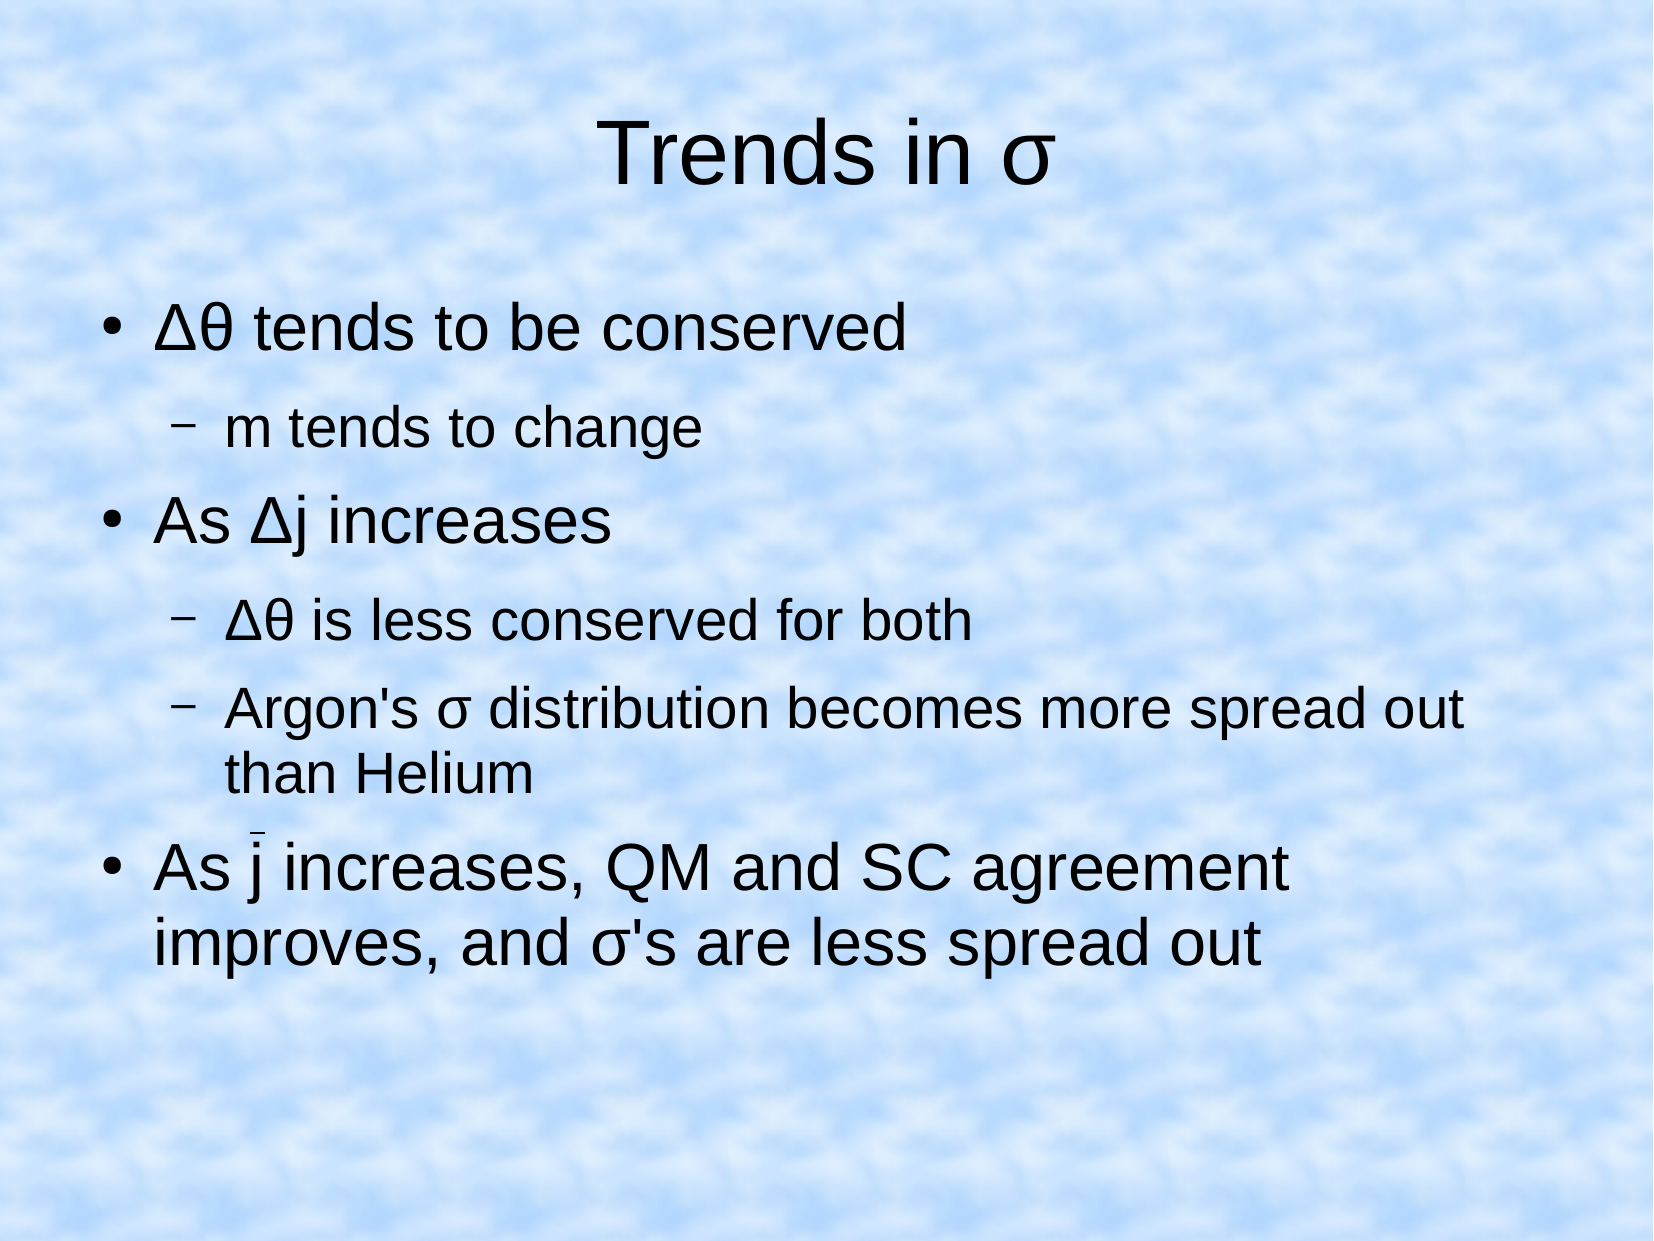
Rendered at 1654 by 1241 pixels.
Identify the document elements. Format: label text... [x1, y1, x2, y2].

picture [0, 0, 1654, 1241]
list Δθ tends to be conserved m tends to change As Δj increases Δθ is less conserved for both Argon's σ distribution becomes more spread out than Helium As j increases, QM and SC agreement improves, and σ's are less spread out [82, 290, 1571, 1201]
title Trends in σ [82, 49, 1571, 257]
